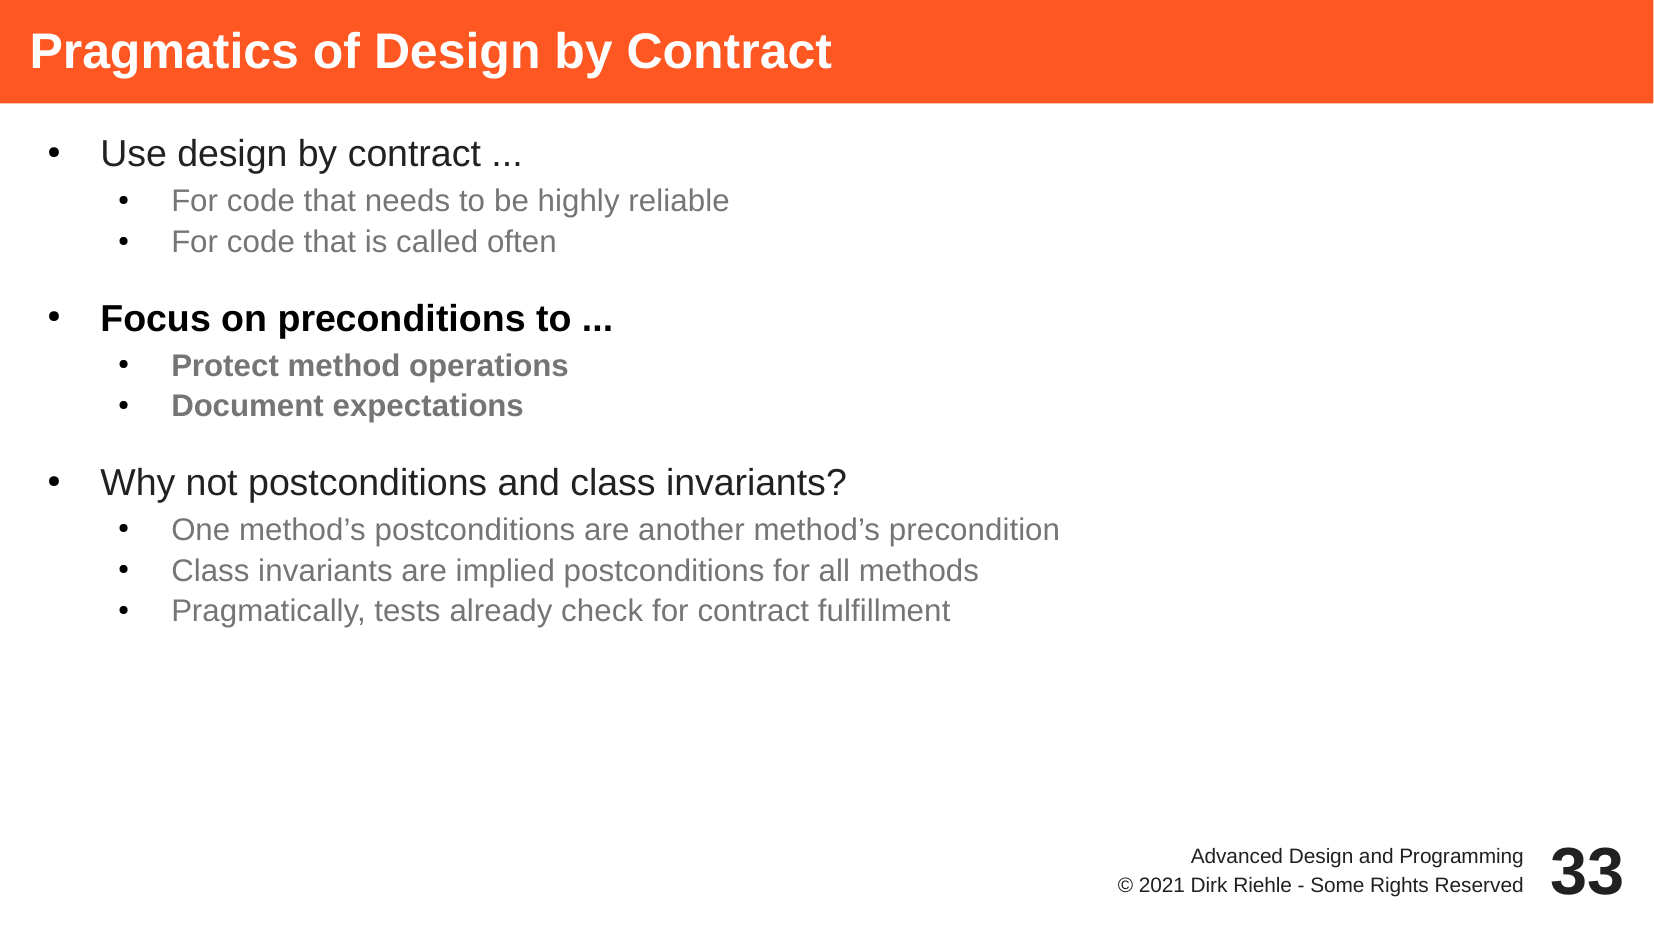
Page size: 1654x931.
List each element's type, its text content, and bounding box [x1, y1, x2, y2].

list Use design by contract ... For code that needs to be highly reliable For code that is called often Focus on preconditions to ... Protect method operations Document expectations Why not postconditions and class invariants? One method’s postconditions are another method’s precondition Class invariants are implied postconditions for all methods Pragmatically, tests already check for contract fulfillment [29, 132, 1625, 813]
title Pragmatics of Design by Contract [0, 0, 1654, 104]
